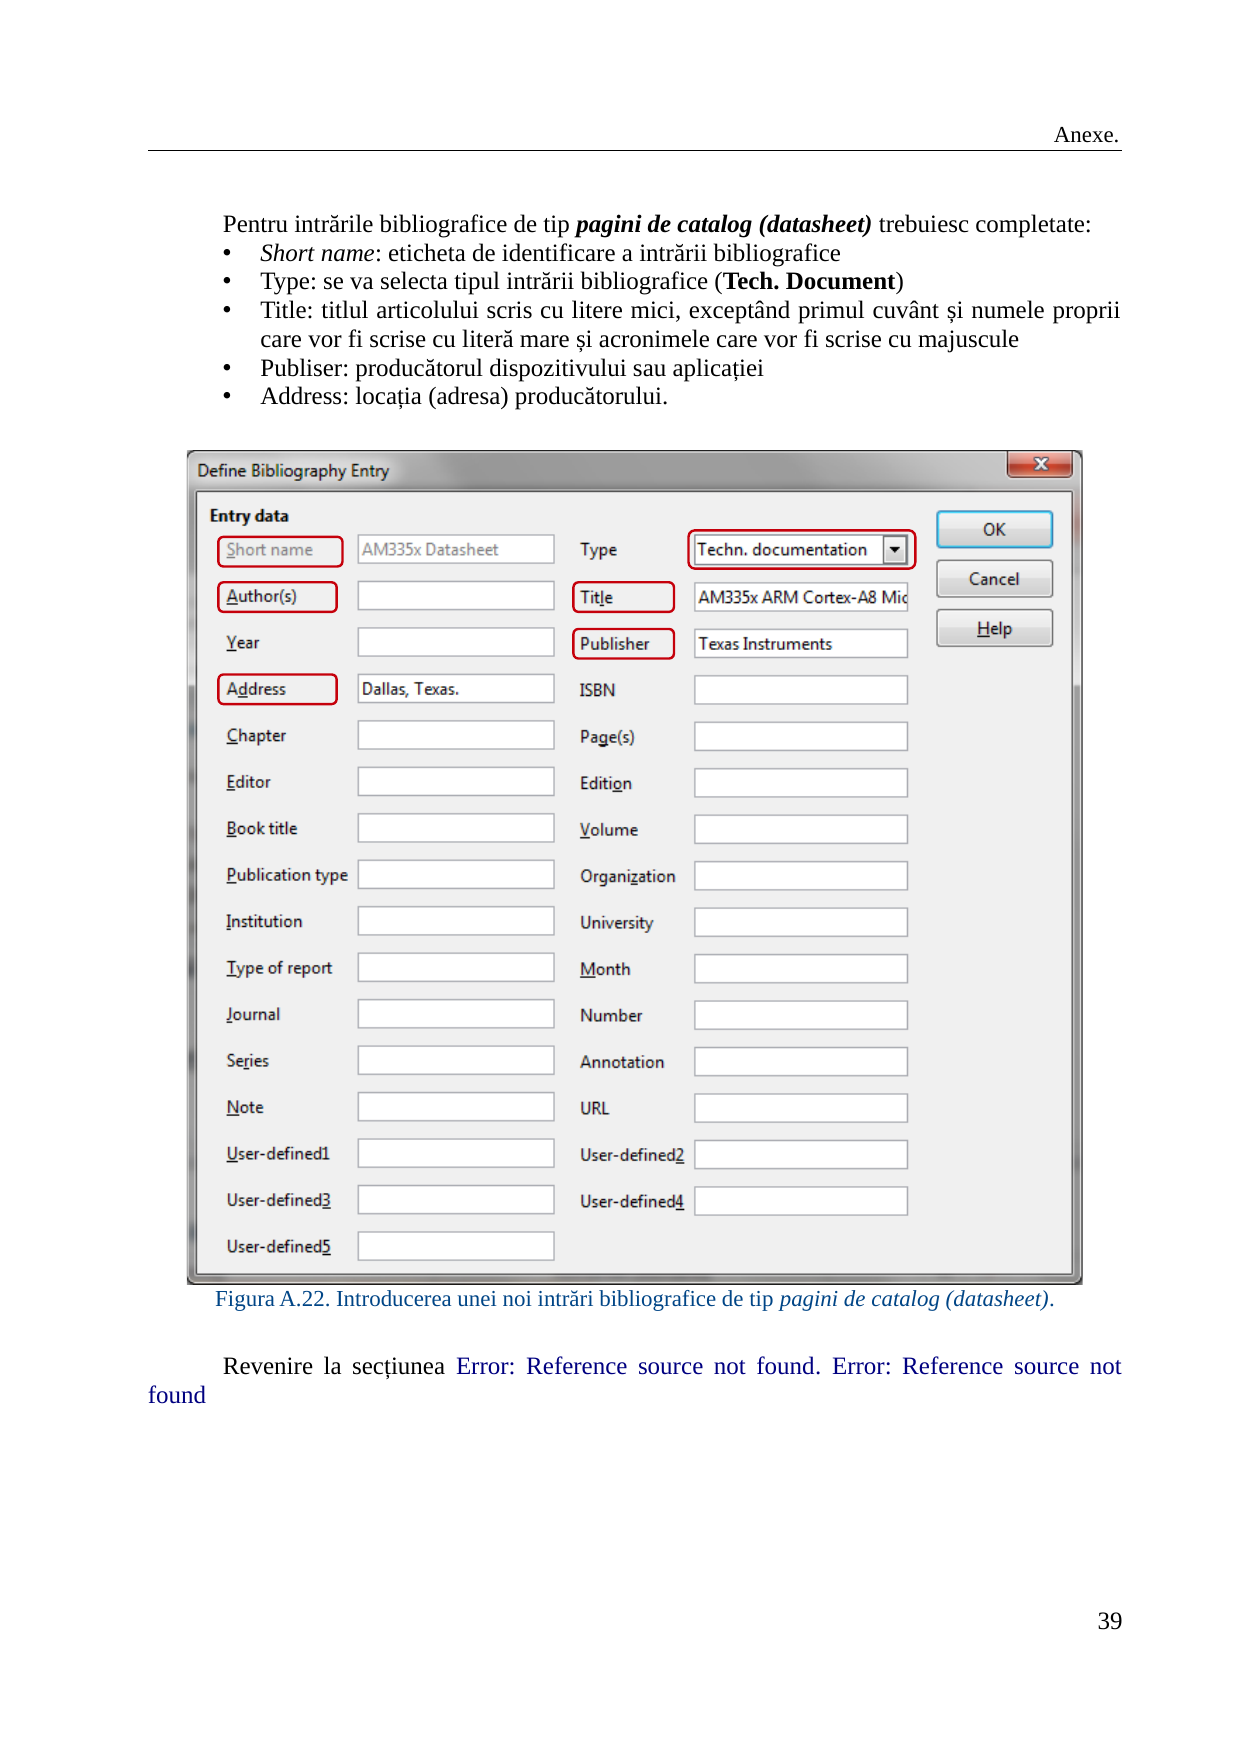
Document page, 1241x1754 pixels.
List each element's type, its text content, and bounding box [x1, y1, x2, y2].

list Type: se va selecta tipul intrării bibliografice (Tech. Document) [223, 266, 1122, 295]
picture [186, 450, 1083, 1285]
list Address: locația (adresa) producătorului. [223, 381, 1122, 410]
text Revenire la secțiunea Error: Reference source not found. Error: Reference source not found [148, 1351, 1122, 1409]
list Title: titlul articolului scris cu litere mici, exceptând primul cuvânt și numele proprii care vor fi scrise cu literă mare și acronimele care vor fi scrise cu majuscule [223, 295, 1122, 353]
list Publiser: producătorul dispozitivului sau aplicației [223, 353, 1122, 381]
text Figura A.22. Introducerea unei noi intrări bibliografice de tip pagini de catalog (datasheet). [148, 451, 1122, 1311]
text Pentru intrările bibliografice de tip pagini de catalog (datasheet) trebuiesc completate: [148, 209, 1122, 238]
list Short name: eticheta de identificare a intrării bibliografice [223, 238, 1122, 266]
